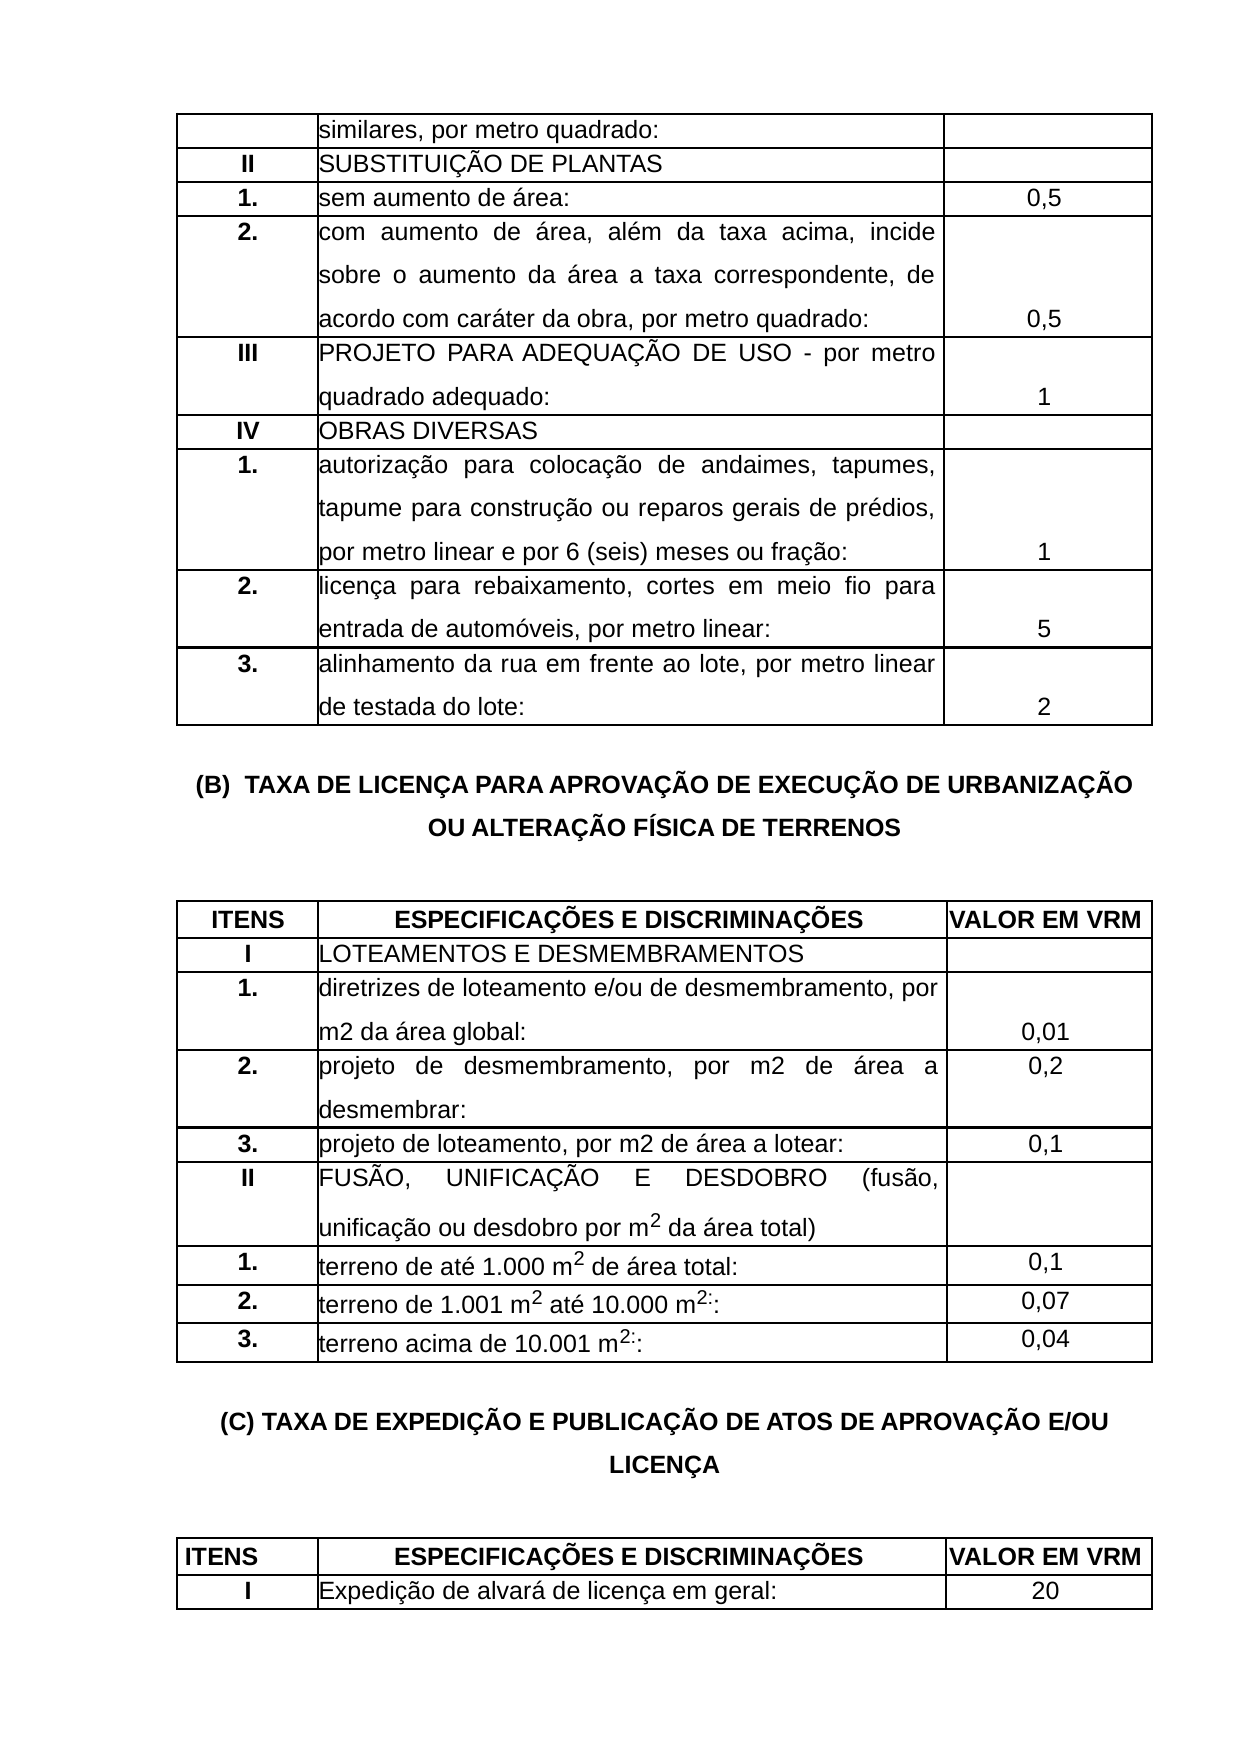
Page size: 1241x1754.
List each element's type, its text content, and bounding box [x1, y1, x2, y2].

table_cell [178, 115, 317, 147]
table_cell II [178, 149, 317, 181]
table_cell Expedição de alvará de licença em geral: [319, 1576, 945, 1608]
subtitle (B) TAXA DE LICENÇA PARA APROVAÇÃO DE EXECUÇÃO DE URBANIZAÇÃO OU ALTERAÇÃO FÍSICA DE TERRENOS [177, 769, 1152, 842]
table_cell 0,1 [948, 1247, 1151, 1284]
table_cell [945, 115, 1151, 147]
subtitle (C) TAXA DE EXPEDIÇÃO E PUBLICAÇÃO DE ATOS DE APROVAÇÃO E/OU LICENÇA [177, 1407, 1152, 1479]
table_header VALOR EM VRM [947, 1539, 1151, 1574]
table_cell FUSÃO, UNIFICAÇÃO E DESDOBRO (fusão, unificação ou desdobro por m2 da área total) [319, 1163, 946, 1245]
table_cell 0,1 [948, 1129, 1151, 1161]
table_cell 1 [945, 338, 1151, 413]
table_cell IV [178, 416, 317, 448]
table_cell II [178, 1163, 317, 1245]
table_cell terreno de 1.001 m2 até 10.000 m2:: [319, 1286, 946, 1322]
table_cell I [178, 1576, 317, 1608]
table_cell projeto de loteamento, por m2 de área a lotear: [319, 1129, 946, 1161]
table_cell 2. [178, 217, 317, 336]
table_cell licença para rebaixamento, cortes em meio fio para entrada de automóveis, por metro linear: [319, 571, 943, 646]
table_cell PROJETO PARA ADEQUAÇÃO DE USO - por metro quadrado adequado: [319, 338, 943, 413]
table_header ESPECIFICAÇÕES E DISCRIMINAÇÕES [319, 1539, 945, 1574]
table_cell 3. [178, 1129, 317, 1161]
table_cell 3. [178, 1324, 317, 1361]
table_cell 3. [178, 649, 317, 724]
table_header ITENS [178, 902, 317, 937]
table_cell com aumento de área, além da taxa acima, incide sobre o aumento da área a taxa correspondente, de acordo com caráter da obra, por metro quadrado: [319, 217, 943, 336]
table_cell terreno de até 1.000 m2 de área total: [319, 1247, 946, 1284]
table_cell I [178, 939, 317, 971]
table_cell 2. [178, 1051, 317, 1126]
table_cell 1. [178, 973, 317, 1049]
table_cell 1. [178, 450, 317, 569]
table_cell 0,04 [948, 1324, 1151, 1361]
table_cell 0,01 [948, 973, 1151, 1049]
table_cell OBRAS DIVERSAS [319, 416, 943, 448]
table_cell autorização para colocação de andaimes, tapumes, tapume para construção ou reparos gerais de prédios, por metro linear e por 6 (seis) meses ou fração: [319, 450, 943, 569]
table_cell 2. [178, 1286, 317, 1322]
table_cell 1 [945, 450, 1151, 569]
table_cell LOTEAMENTOS E DESMEMBRAMENTOS [319, 939, 946, 971]
table_header ITENS [178, 1539, 317, 1574]
table_cell 0,5 [945, 183, 1151, 215]
table_cell terreno acima de 10.001 m2:: [319, 1324, 946, 1361]
table_cell III [178, 338, 317, 413]
table_cell [945, 416, 1151, 448]
table_cell sem aumento de área: [319, 183, 943, 215]
table_cell [948, 939, 1151, 971]
table_cell SUBSTITUIÇÃO DE PLANTAS [319, 149, 943, 181]
table_cell 1. [178, 183, 317, 215]
table_cell 2. [178, 571, 317, 646]
table_cell 0,5 [945, 217, 1151, 336]
table_header ESPECIFICAÇÕES E DISCRIMINAÇÕES [319, 902, 946, 937]
table_cell [945, 149, 1151, 181]
table_cell 2 [945, 649, 1151, 724]
table_cell projeto de desmembramento, por m2 de área a desmembrar: [319, 1051, 946, 1126]
table_cell 0,07 [948, 1286, 1151, 1322]
table_cell 0,2 [948, 1051, 1151, 1126]
table_cell 5 [945, 571, 1151, 646]
table_cell diretrizes de loteamento e/ou de desmembramento, por m2 da área global: [319, 973, 946, 1049]
table_header VALOR EM VRM [948, 902, 1151, 937]
table_cell 20 [947, 1576, 1151, 1608]
table_cell [948, 1163, 1151, 1245]
table_cell alinhamento da rua em frente ao lote, por metro linear de testada do lote: [319, 649, 943, 724]
table_cell similares, por metro quadrado: [319, 115, 943, 147]
table_cell 1. [178, 1247, 317, 1284]
